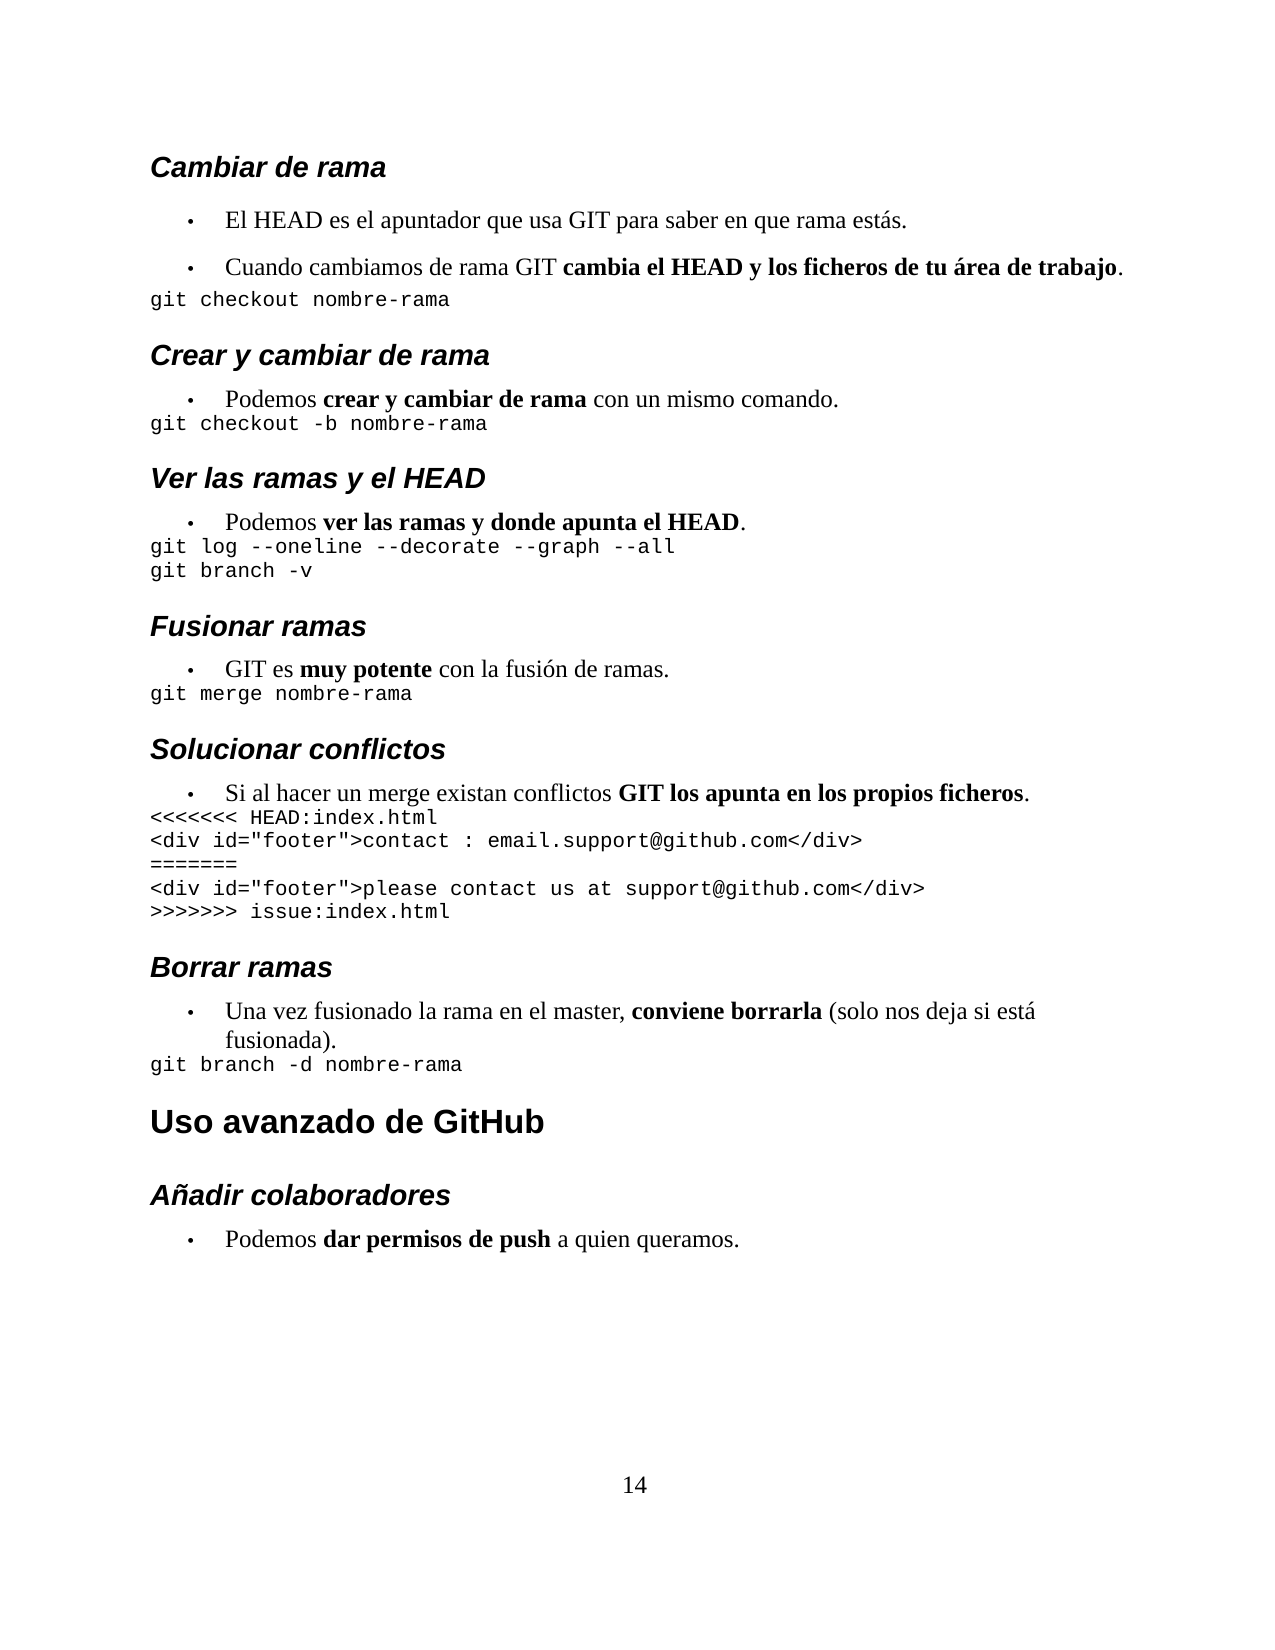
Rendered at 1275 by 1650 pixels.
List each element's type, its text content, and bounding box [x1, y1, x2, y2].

subtitle Fusionar ramas [150, 608, 1125, 642]
text git checkout nombre-rama [150, 289, 1125, 313]
text <div id="footer">contact : email.support@github.com</div> [150, 830, 1125, 854]
text git checkout -b nombre-rama [150, 413, 1125, 436]
list Podemos ver las ramas y donde apunta el HEAD. [187, 507, 1125, 536]
list GIT es muy potente con la fusión de ramas. [187, 654, 1125, 683]
subtitle Añadir colaboradores [150, 1178, 1125, 1212]
text git branch -d nombre-rama [150, 1053, 1125, 1077]
list Podemos dar permisos de push a quien queramos. [187, 1224, 1125, 1253]
subtitle Uso avanzado de GitHub [150, 1102, 1125, 1141]
subtitle Solucionar conflictos [150, 732, 1125, 766]
subtitle Borrar ramas [150, 950, 1125, 983]
list Si al hacer un merge existan conflictos GIT los apunta en los propios ficheros. [187, 778, 1125, 807]
text ======= [150, 854, 1125, 878]
text git merge nombre-rama [150, 683, 1125, 707]
text >>>>>>> issue:index.html [150, 901, 1125, 925]
subtitle Crear y cambiar de rama [150, 338, 1125, 372]
list Podemos crear y cambiar de rama con un mismo comando. [187, 384, 1125, 413]
subtitle Cambiar de rama [150, 150, 1125, 183]
text <div id="footer">please contact us at support@github.com</div> [150, 878, 1125, 901]
subtitle Ver las ramas y el HEAD [150, 461, 1125, 495]
list Una vez fusionado la rama en el master, conviene borrarla (solo nos deja si está fusionada). [187, 996, 1125, 1053]
list Cuando cambiamos de rama GIT cambia el HEAD y los ficheros de tu área de trabajo. [187, 252, 1125, 280]
text git log --oneline --decorate --graph --all [150, 536, 1125, 560]
list El HEAD es el apuntador que usa GIT para saber en que rama estás. [187, 205, 1125, 234]
text <<<<<<< HEAD:index.html [150, 807, 1125, 830]
text git branch -v [150, 560, 1125, 583]
